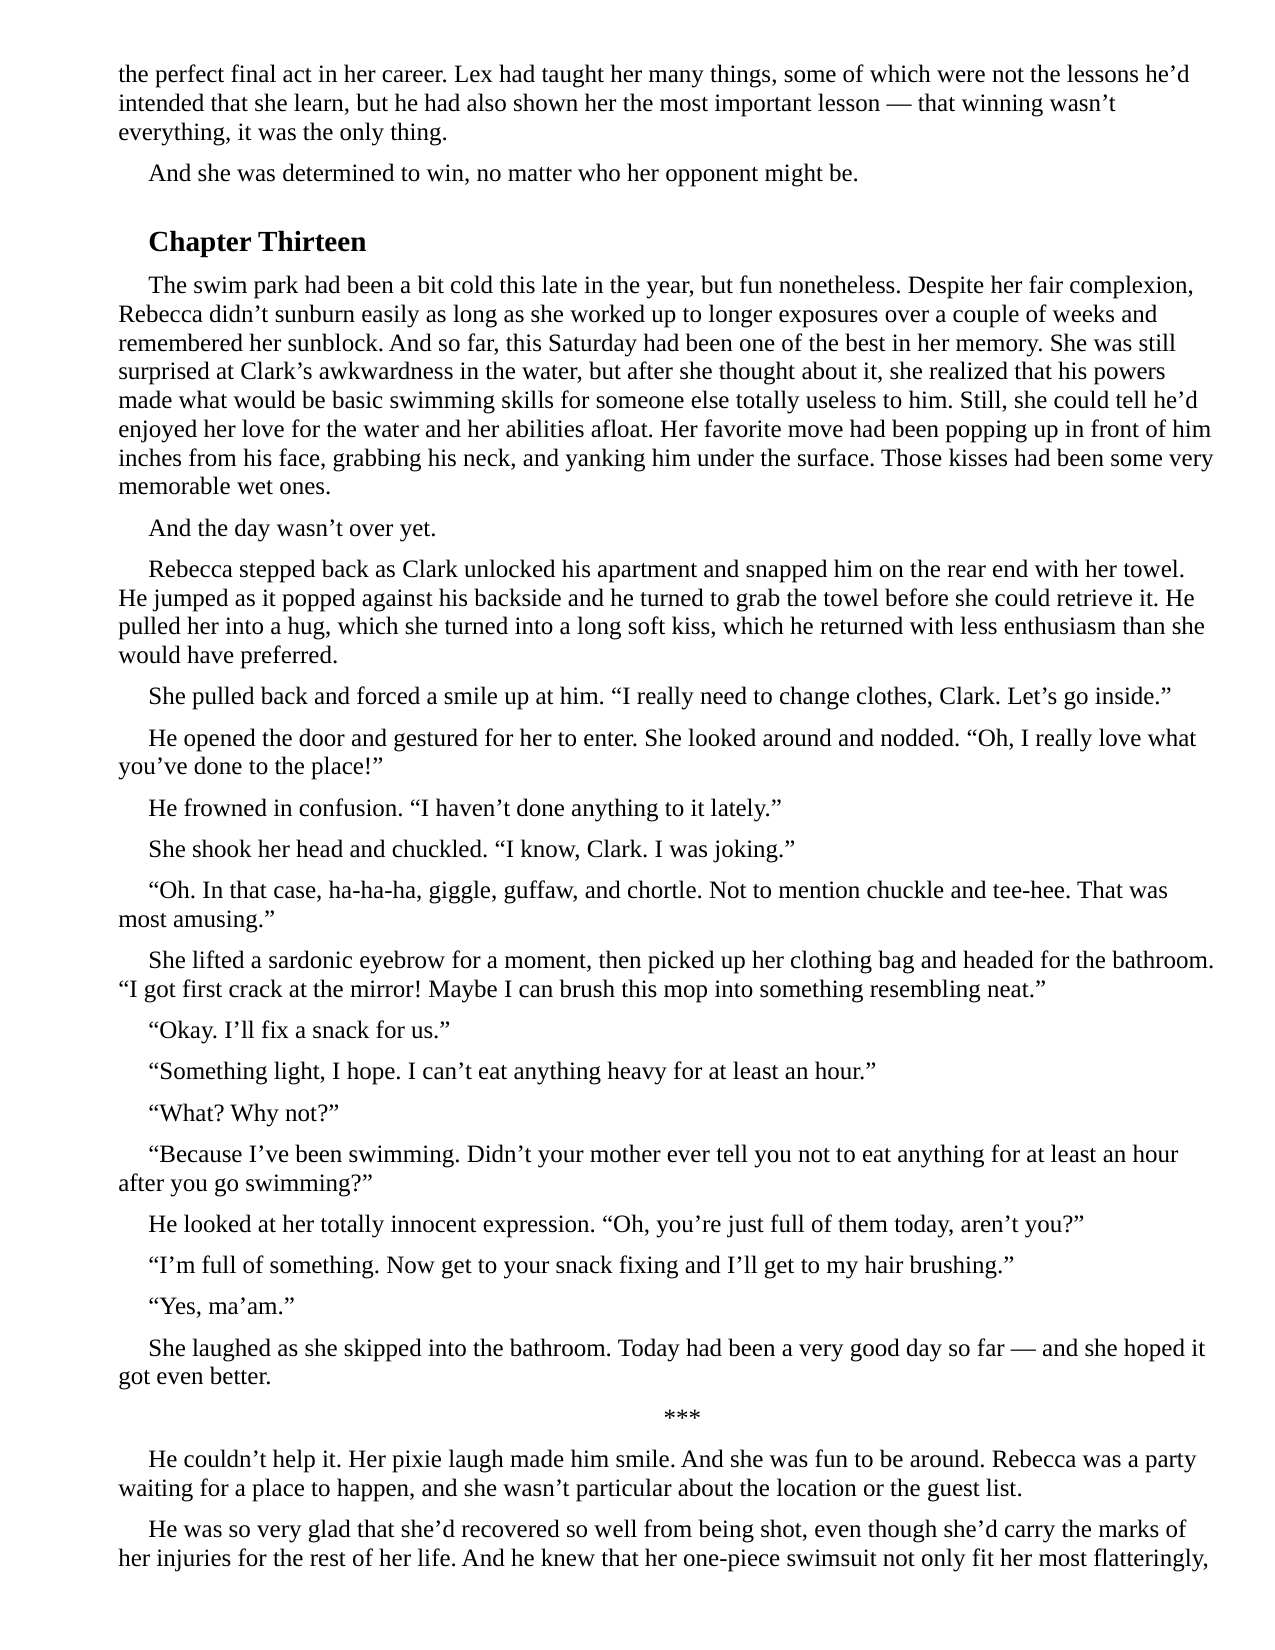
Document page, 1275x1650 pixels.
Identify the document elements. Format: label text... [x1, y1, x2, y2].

text “Because I’ve been swimming. Didn’t your mother ever tell you not to eat anything for at least an hour after you go swimming?” [118, 1139, 1216, 1196]
text Rebecca stepped back as Clark unlocked his apartment and snapped him on the rear end with her towel. He jumped as it popped against his backside and he turned to grab the towel before she could retrieve it. He pulled her into a hug, which she turned into a long soft kiss, which he returned with less enthusiasm than she would have preferred. [118, 554, 1216, 669]
text He was so very glad that she’d recovered so well from being shot, even though she’d carry the marks of her injuries for the rest of her life. And he knew that her one-piece swimsuit not only fit her most flatteringly, [118, 1514, 1216, 1571]
subtitle Chapter Thirteen [118, 224, 1216, 258]
text *** [118, 1403, 1216, 1431]
text And the day wasn’t over yet. [118, 513, 1216, 541]
text And she was determined to win, no matter who her opponent might be. [118, 158, 1216, 187]
text He frowned in confusion. “I haven’t done anything to it lately.” [118, 793, 1216, 821]
text “Yes, ma’am.” [118, 1291, 1216, 1320]
text the perfect final act in her career. Lex had taught her many things, some of which were not the lessons he’d intended that she learn, but he had also shown her the most important lesson — that winning wasn’t everything, it was the only thing. [118, 59, 1216, 145]
text “Something light, I hope. I can’t eat anything heavy for at least an hour.” [118, 1056, 1216, 1085]
text The swim park had been a bit cold this late in the year, but fun nonetheless. Despite her fair complexion, Rebecca didn’t sunburn easily as long as she worked up to longer exposures over a couple of weeks and remembered her sunblock. And so far, this Saturday had been one of the best in her memory. She was still surprised at Clark’s awkwardness in the water, but after she thought about it, she realized that his powers made what would be basic swimming skills for someone else totally useless to him. Still, she could tell he’d enjoyed her love for the water and her abilities afloat. Her favorite move had been popping up in front of him inches from his face, grabbing his neck, and yanking him under the surface. Those kisses had been some very memorable wet ones. [118, 270, 1216, 500]
text “Okay. I’ll fix a snack for us.” [118, 1015, 1216, 1044]
text “I’m full of something. Now get to your snack fixing and I’ll get to my hair brushing.” [118, 1250, 1216, 1279]
text She laughed as she skipped into the bathroom. Today had been a very good day so far — and she hoped it got even better. [118, 1333, 1216, 1390]
text He opened the door and gestured for her to enter. She looked around and nodded. “Oh, I really love what you’ve done to the place!” [118, 723, 1216, 780]
text He looked at her totally innocent expression. “Oh, you’re just full of them today, aren’t you?” [118, 1209, 1216, 1238]
text “Oh. In that case, ha-ha-ha, giggle, guffaw, and chortle. Not to mention chuckle and tee-hee. That was most amusing.” [118, 875, 1216, 933]
text She pulled back and forced a smile up at him. “I really need to change clothes, Clark. Let’s go inside.” [118, 681, 1216, 710]
text He couldn’t help it. Her pixie laugh made him smile. And she was fun to be around. Rebecca was a party waiting for a place to happen, and she wasn’t particular about the location or the guest list. [118, 1444, 1216, 1501]
text “What? Why not?” [118, 1098, 1216, 1126]
text She shook her head and chuckled. “I know, Clark. I was joking.” [118, 834, 1216, 863]
text She lifted a sardonic eyebrow for a moment, then picked up her clothing bag and headed for the bathroom. “I got first crack at the mirror! Maybe I can brush this mop into something resembling neat.” [118, 945, 1216, 1003]
